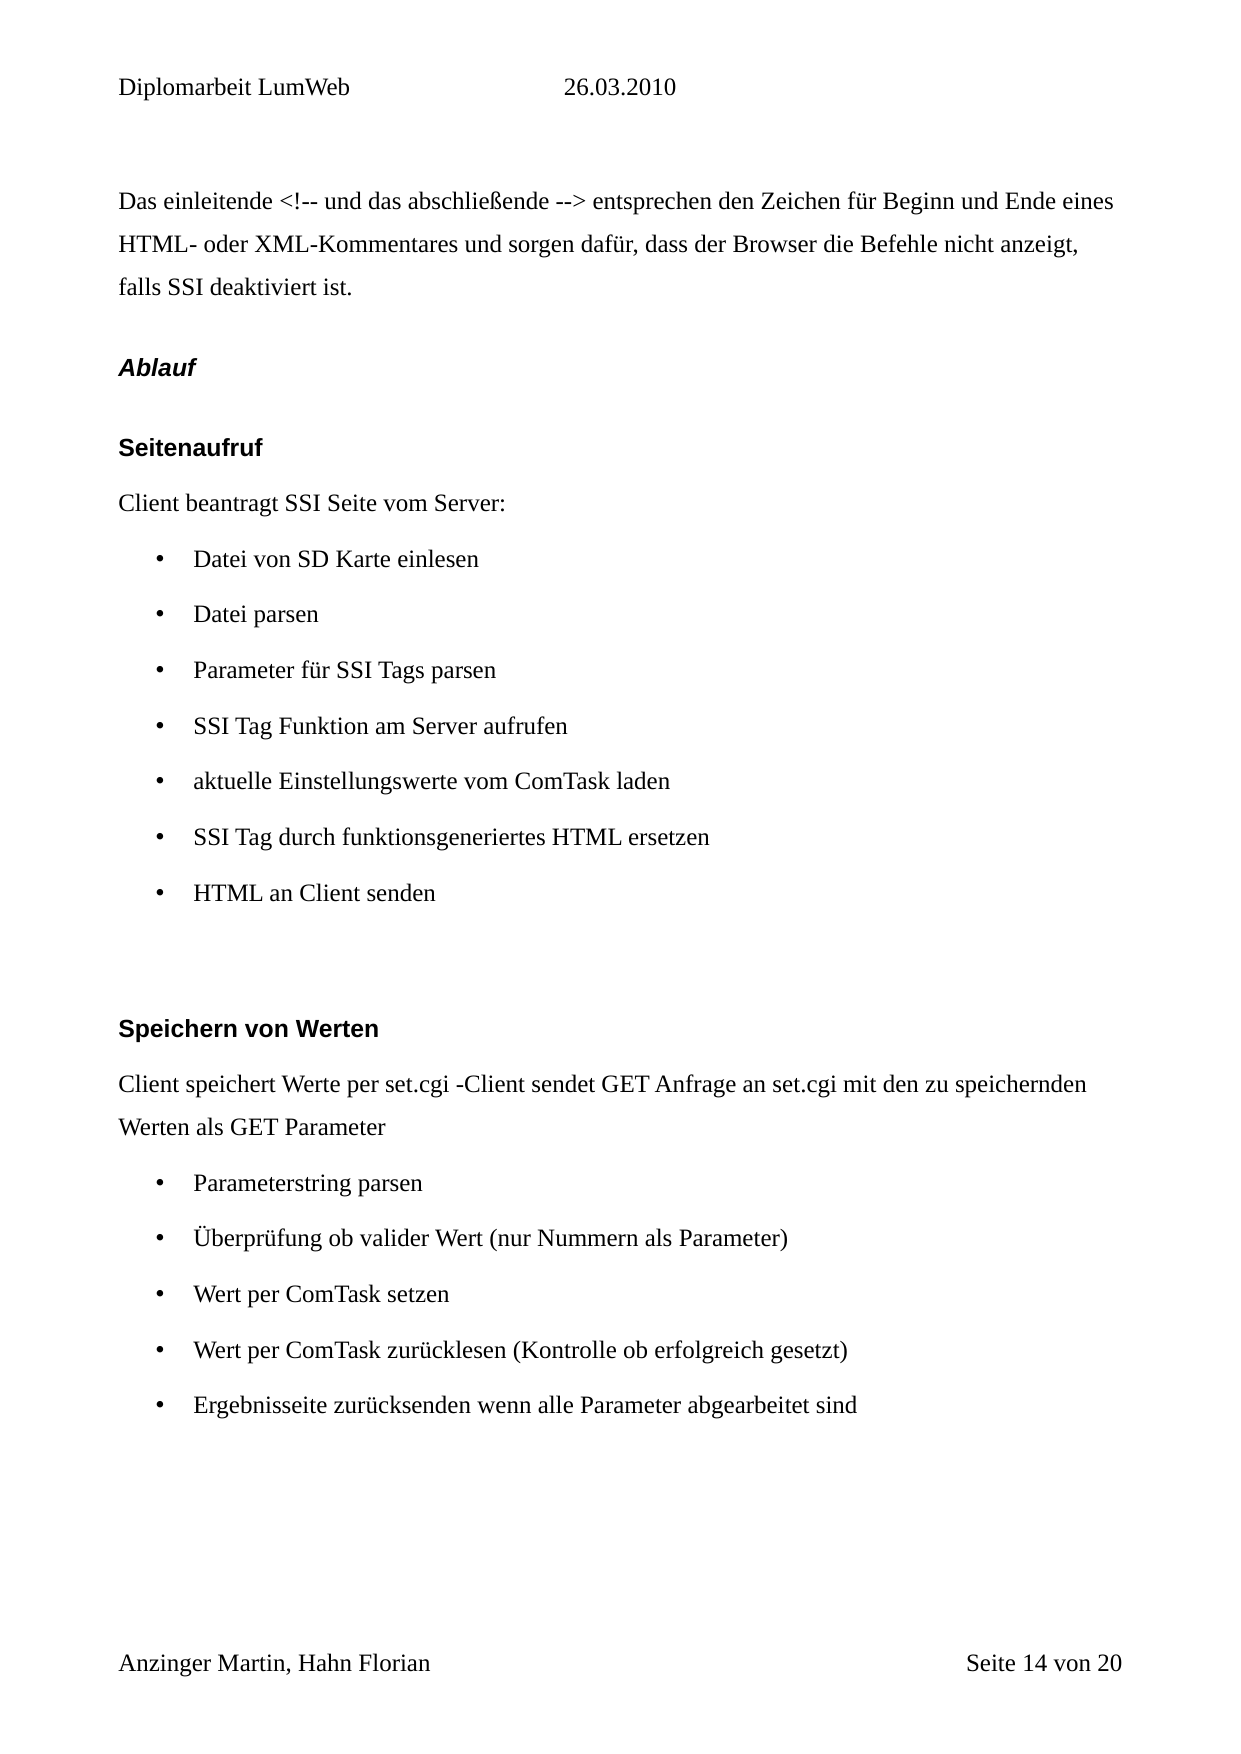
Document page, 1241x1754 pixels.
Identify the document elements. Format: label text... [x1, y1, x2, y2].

text Client beantragt SSI Seite vom Server: [118, 488, 1122, 517]
list Wert per ComTask setzen [156, 1279, 1122, 1308]
subtitle Speichern von Werten [118, 1014, 1122, 1042]
list SSI Tag durch funktionsgeneriertes HTML ersetzen [156, 822, 1122, 851]
subtitle Seitenaufruf [118, 433, 1122, 461]
list Überprüfung ob valider Wert (nur Nummern als Parameter) [156, 1223, 1122, 1252]
text Das einleitende <!-- und das abschließende --> entsprechen den Zeichen für Beginn und Ende eines HTML- oder XML-Kommentares und sorgen dafür, dass der Browser die Befehle nicht anzeigt, falls SSI deaktiviert ist. [118, 186, 1122, 301]
subtitle Ablauf [118, 353, 1122, 381]
list Datei von SD Karte einlesen [156, 544, 1122, 573]
list Parameter für SSI Tags parsen [156, 655, 1122, 684]
list Datei parsen [156, 599, 1122, 628]
list SSI Tag Funktion am Server aufrufen [156, 711, 1122, 739]
list aktuelle Einstellungswerte vom ComTask laden [156, 766, 1122, 795]
list HTML an Client senden [156, 878, 1122, 906]
text Client speichert Werte per set.cgi -Client sendet GET Anfrage an set.cgi mit den zu speichernden Werten als GET Parameter [118, 1069, 1122, 1141]
list Parameterstring parsen [156, 1168, 1122, 1197]
list Ergebnisseite zurücksenden wenn alle Parameter abgearbeitet sind [156, 1390, 1122, 1419]
list Wert per ComTask zurücklesen (Kontrolle ob erfolgreich gesetzt) [156, 1335, 1122, 1363]
